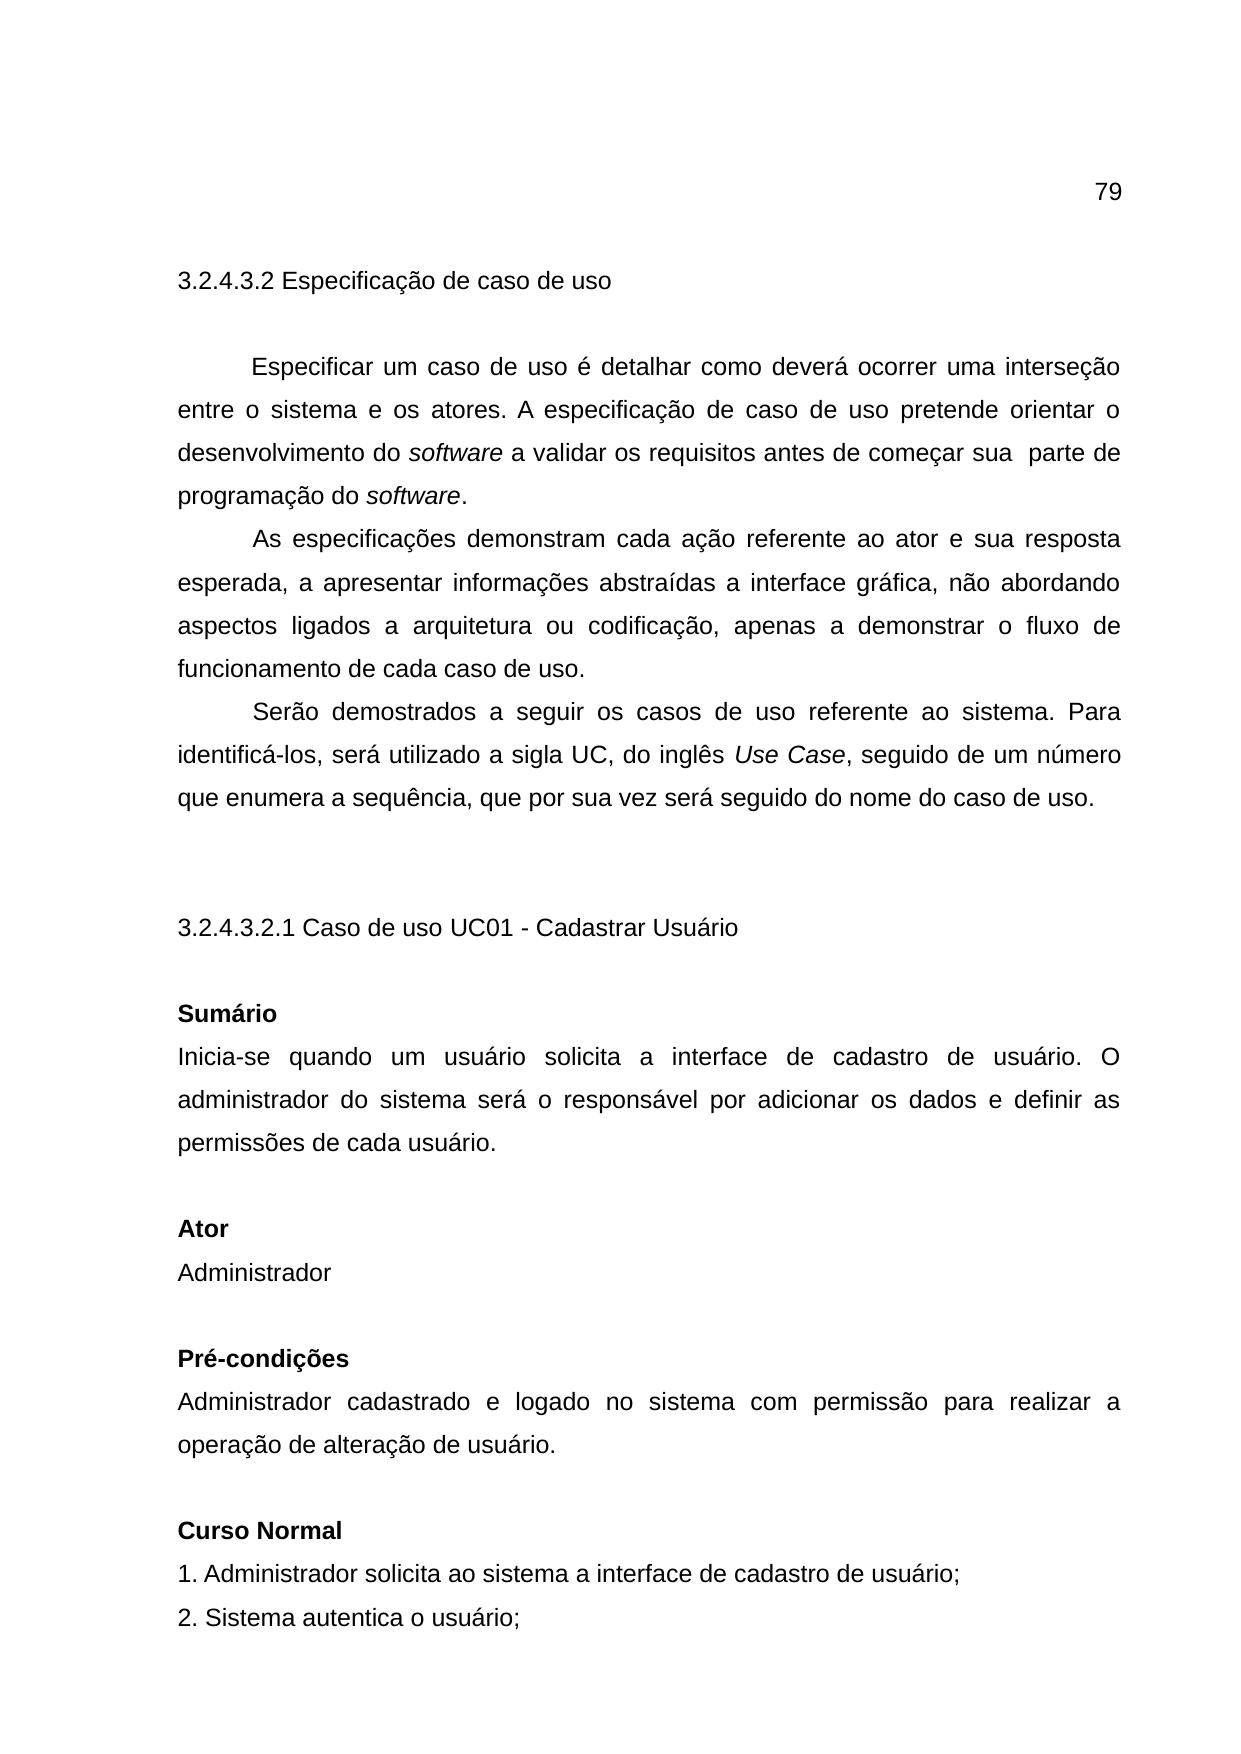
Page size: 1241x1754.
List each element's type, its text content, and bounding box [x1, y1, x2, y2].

text As especificações demonstram cada ação referente ao ator e sua resposta esperada, a apresentar informações abstraídas a interface gráfica, não abordando aspectos ligados a arquitetura ou codificação, apenas a demonstrar o fluxo de funcionamento de cada caso de uso. [177, 524, 1122, 683]
text Ator [177, 1214, 1122, 1243]
text Inicia-se quando um usuário solicita a interface de cadastro de usuário. O administrador do sistema será o responsável por adicionar os dados e definir as permissões de cada usuário. [177, 1042, 1122, 1157]
text Especificar um caso de uso é detalhar como deverá ocorrer uma interseção entre o sistema e os atores. A especificação de caso de uso pretende orientar o desenvolvimento do software a validar os requisitos antes de começar sua parte de programação do software. [177, 352, 1122, 510]
text Pré-condições [177, 1344, 1122, 1373]
text 2. Sistema autentica o usuário; [177, 1603, 1122, 1631]
text 1. Administrador solicita ao sistema a interface de cadastro de usuário; [177, 1559, 1122, 1588]
text Sumário [177, 999, 1122, 1028]
text Administrador cadastrado e logado no sistema com permissão para realizar a operação de alteração de usuário. [177, 1387, 1122, 1459]
text Administrador [177, 1258, 1122, 1286]
text 3.2.4.3.2 Especificação de caso de uso [177, 266, 1122, 294]
text Curso Normal [177, 1516, 1122, 1545]
text 3.2.4.3.2.1 Caso de uso UC01 - Cadastrar Usuário [177, 913, 1122, 941]
text Serão demostrados a seguir os casos de uso referente ao sistema. Para identificá-los, será utilizado a sigla UC, do inglês Use Case, seguido de um número que enumera a sequência, que por sua vez será seguido do nome do caso de uso. [177, 697, 1122, 812]
